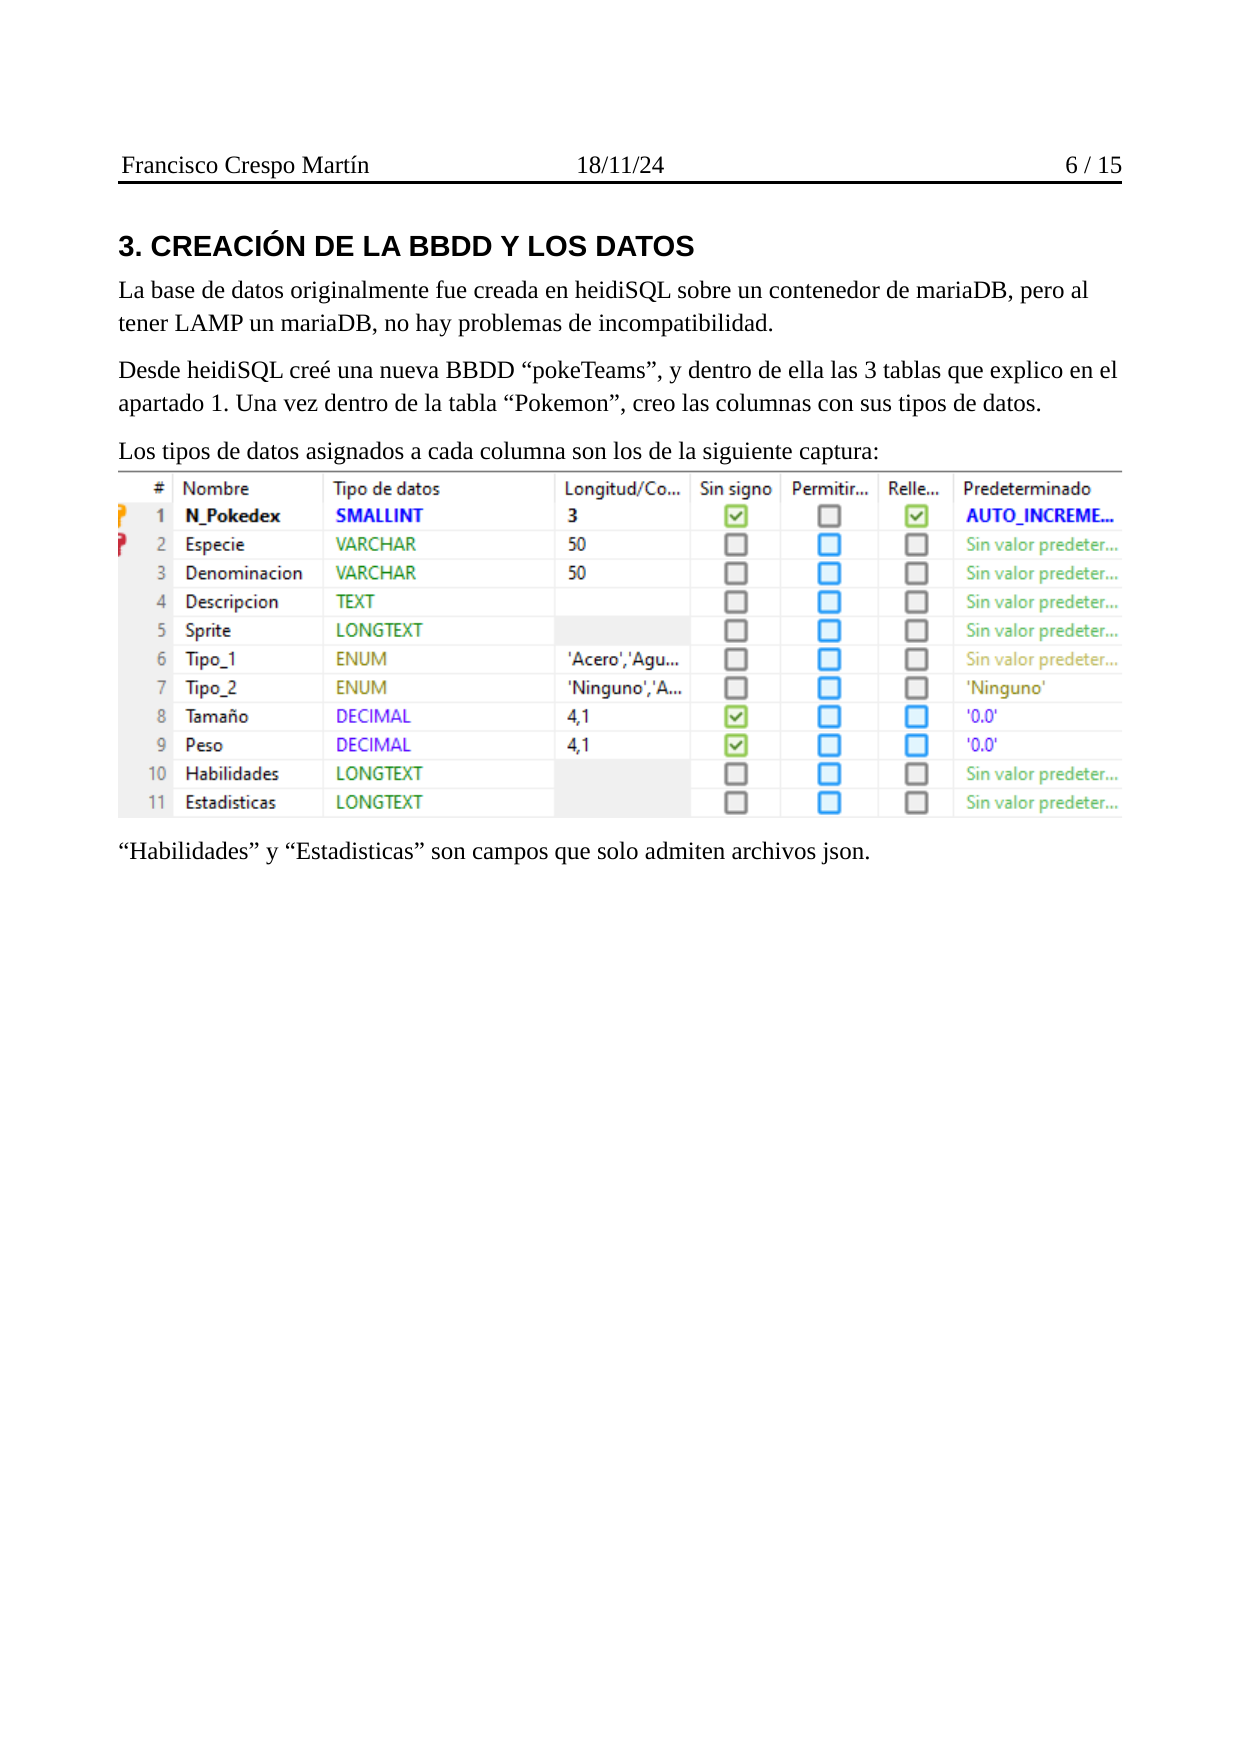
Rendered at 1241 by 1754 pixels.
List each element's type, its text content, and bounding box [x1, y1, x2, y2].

text La base de datos originalmente fue creada en heidiSQL sobre un contenedor de mariaDB, pero al tener LAMP un mariaDB, no hay problemas de incompatibilidad. [118, 275, 1122, 336]
picture [118, 468, 1123, 818]
text “Habilidades” y “Estadisticas” son campos que solo admiten archivos json. [118, 836, 1122, 865]
text Los tipos de datos asignados a cada columna son los de la siguiente captura: [118, 436, 1122, 468]
subtitle 3. CREACIÓN DE LA BBDD Y LOS DATOS [118, 229, 1122, 262]
text Desde heidiSQL creé una nueva BBDD “pokeTeams”, y dentro de ella las 3 tablas que explico en el apartado 1. Una vez dentro de la tabla “Pokemon”, creo las columnas con sus tipos de datos. [118, 355, 1122, 417]
